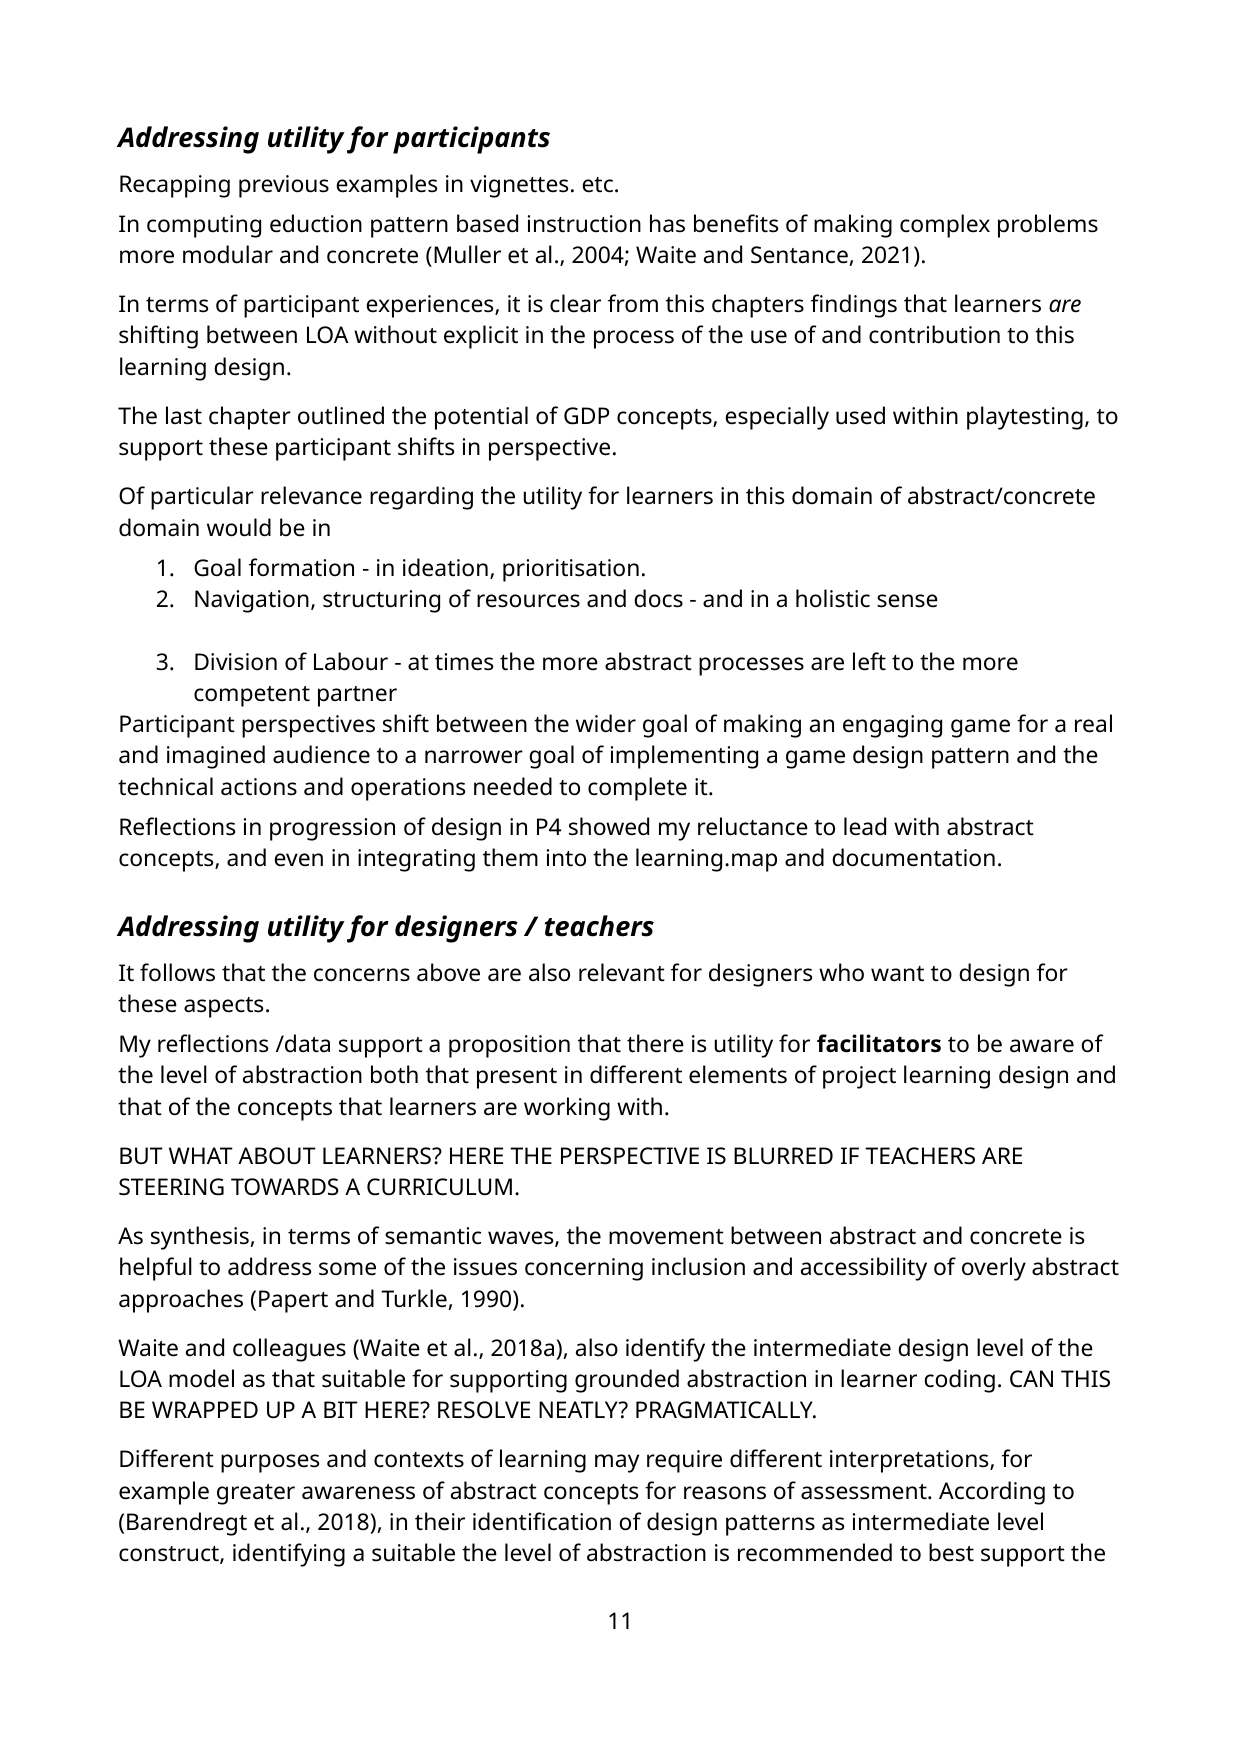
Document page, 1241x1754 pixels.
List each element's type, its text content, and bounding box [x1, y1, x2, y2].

subtitle Addressing utility for designers / teachers [118, 907, 1122, 944]
text BUT WHAT ABOUT LEARNERS? HERE THE PERSPECTIVE IS BLURRED IF TEACHERS ARE STEERING TOWARDS A CURRICULUM. [118, 1139, 1122, 1202]
text Recapping previous examples in vignettes. etc. [118, 167, 1122, 199]
list Navigation, structuring of resources and docs - and in a holistic sense [156, 583, 1122, 645]
text It follows that the concerns above are also relevant for designers who want to design for these aspects. [118, 956, 1122, 1019]
subtitle Addressing utility for participants [118, 118, 1122, 155]
text Different purposes and contexts of learning may require different interpretations, for example greater awareness of abstract concepts for reasons of assessment. According to (Barendregt et al., 2018), in their identification of design patterns as intermediate level construct, identifying a suitable the level of abstraction is recommended to best support the [118, 1443, 1122, 1568]
text My reflections /data support a proposition that there is utility for facilitators to be aware of the level of abstraction both that present in different elements of project learning design and that of the concepts that learners are working with. [118, 1028, 1122, 1122]
text Waite and colleagues (Waite et al., 2018a), also identify the intermediate design level of the LOA model as that suitable for supporting grounded abstraction in learner coding. CAN THIS BE WRAPPED UP A BIT HERE? RESOLVE NEATLY? PRAGMATICALLY. [118, 1332, 1122, 1425]
text Reflections in progression of design in P4 showed my reluctance to lead with abstract concepts, and even in integrating them into the learning.map and documentation. [118, 811, 1122, 873]
text Of particular relevance regarding the utility for learners in this domain of abstract/concrete domain would be in [118, 480, 1122, 543]
text The last chapter outlined the potential of GDP concepts, especially used within playtesting, to support these participant shifts in perspective. [118, 400, 1122, 462]
text As synthesis, in terms of semantic waves, the movement between abstract and concrete is helpful to address some of the issues concerning inclusion and accessibility of overly abstract approaches (Papert and Turkle, 1990). [118, 1220, 1122, 1314]
text In computing eduction pattern based instruction has benefits of making complex problems more modular and concrete (Muller et al., 2004; Waite and Sentance, 2021). [118, 208, 1122, 270]
text In terms of participant experiences, it is clear from this chapters findings that learners are shifting between LOA without explicit in the process of the use of and contribution to this learning design. [118, 288, 1122, 382]
text Participant perspectives shift between the wider goal of making an engaging game for a real and imagined audience to a narrower goal of implementing a game design pattern and the technical actions and operations needed to complete it. [118, 708, 1122, 802]
list Goal formation - in ideation, prioritisation. [156, 552, 1122, 583]
list Division of Labour - at times the more abstract processes are left to the more competent partner [156, 645, 1122, 708]
